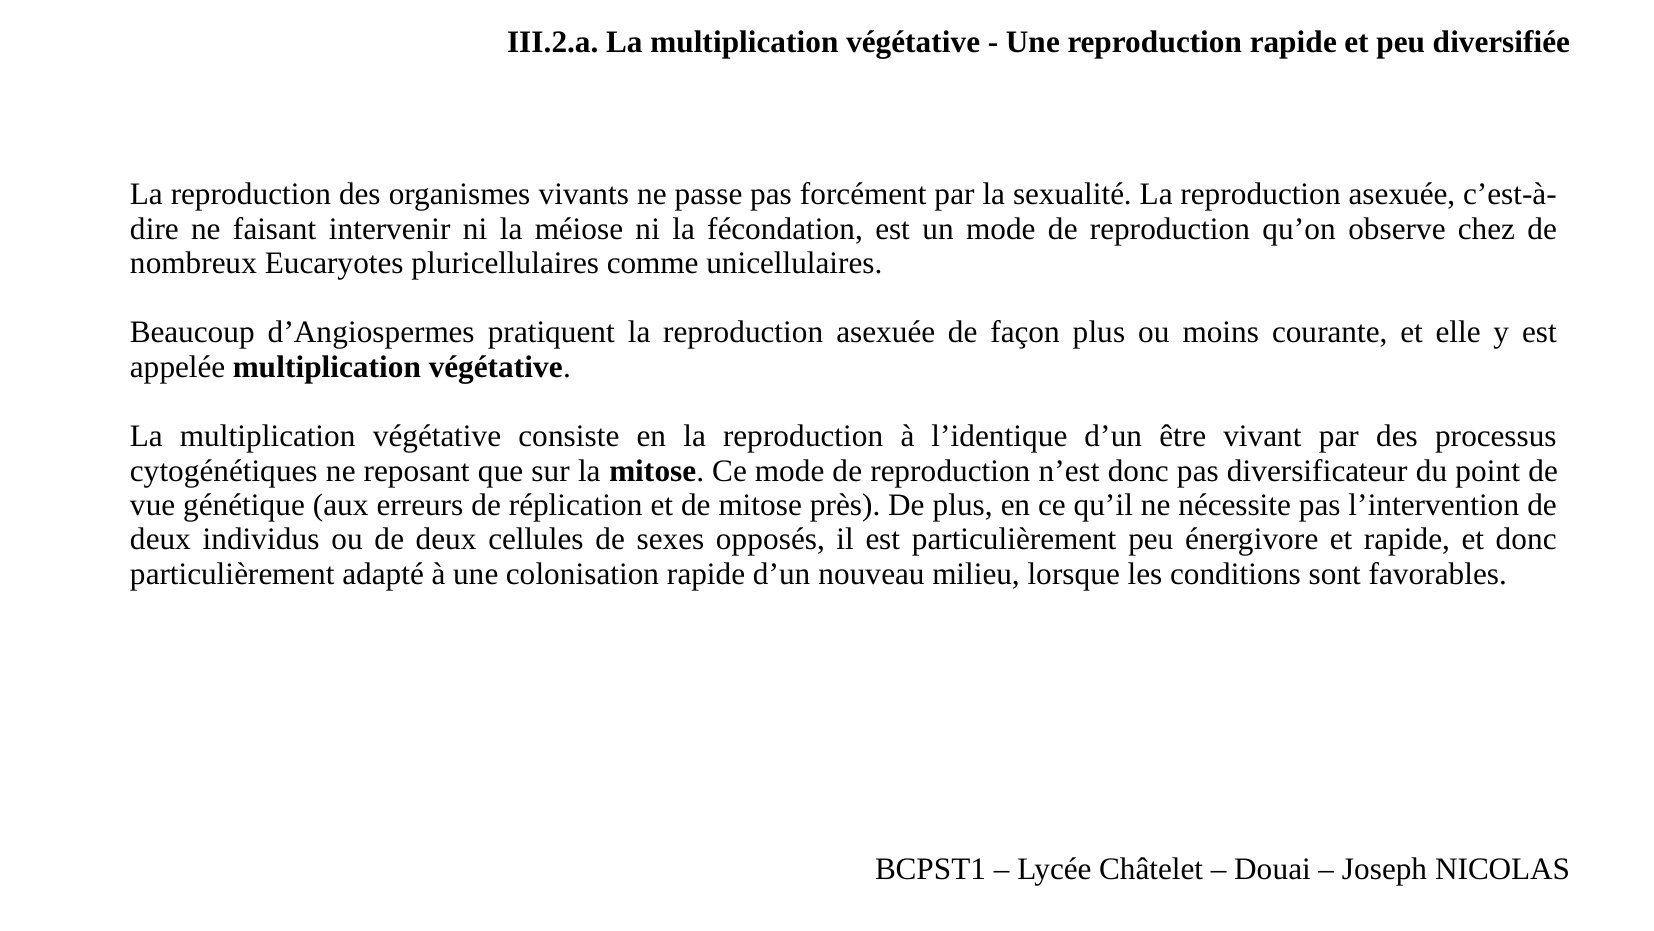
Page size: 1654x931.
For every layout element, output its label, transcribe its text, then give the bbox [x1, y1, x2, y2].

text_box La reproduction des organismes vivants ne passe pas forcément par la sexualité. La reproduction asexuée, c’est-à-dire ne faisant intervenir ni la méiose ni la fécondation, est un mode de reproduction qu’on observe chez de nombreux Eucaryotes pluricellulaires comme unicellulaires. Beaucoup d’Angiospermes pratiquent la reproduction asexuée de façon plus ou moins courante, et elle y est appelée multiplication végétative. La multiplication végétative consiste en la reproduction à l’identique d’un être vivant par des processus cytogénétiques ne reposant que sur la mitose. Ce mode de reproduction n’est donc pas diversificateur du point de vue génétique (aux erreurs de réplication et de mitose près). De plus, en ce qu’il ne nécessite pas l’intervention de deux individus ou de deux cellules de sexes opposés, il est particulièrement peu énergivore et rapide, et donc particulièrement adapté à une colonisation rapide d’un nouveau milieu, lorsque les conditions sont favorables. [129, 177, 1560, 592]
text_box III.2.a. La multiplication végétative - Une reproduction rapide et peu diversifiée [165, 5, 1572, 78]
text_box BCPST1 – Lycée Châtelet – Douai – Joseph NICOLAS [637, 832, 1571, 905]
